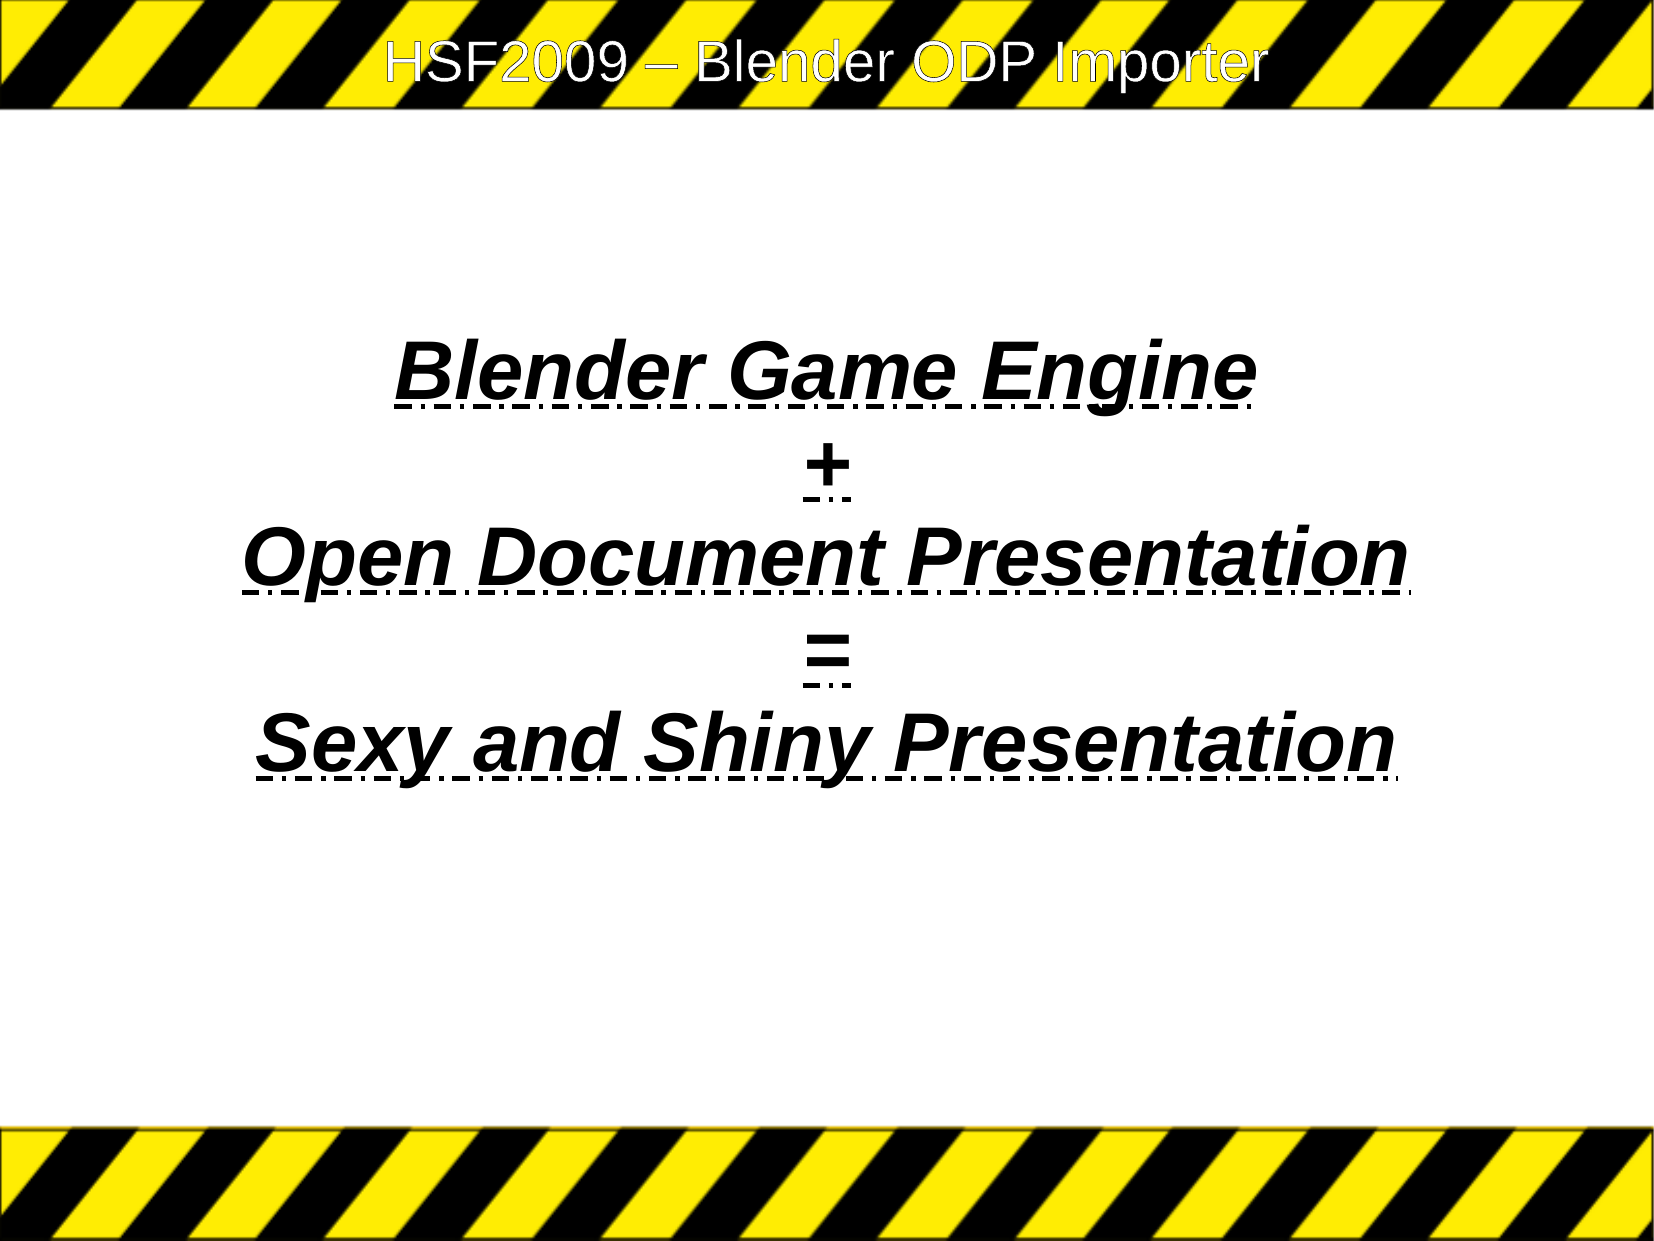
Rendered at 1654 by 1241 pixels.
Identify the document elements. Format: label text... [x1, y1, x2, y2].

subtitle Blender Game Engine + Open Document Presentation = Sexy and Shiny Presentation [58, 147, 1595, 967]
picture [0, 0, 1654, 1241]
title HSF2009 – Blender ODP Importer [73, 14, 1580, 109]
